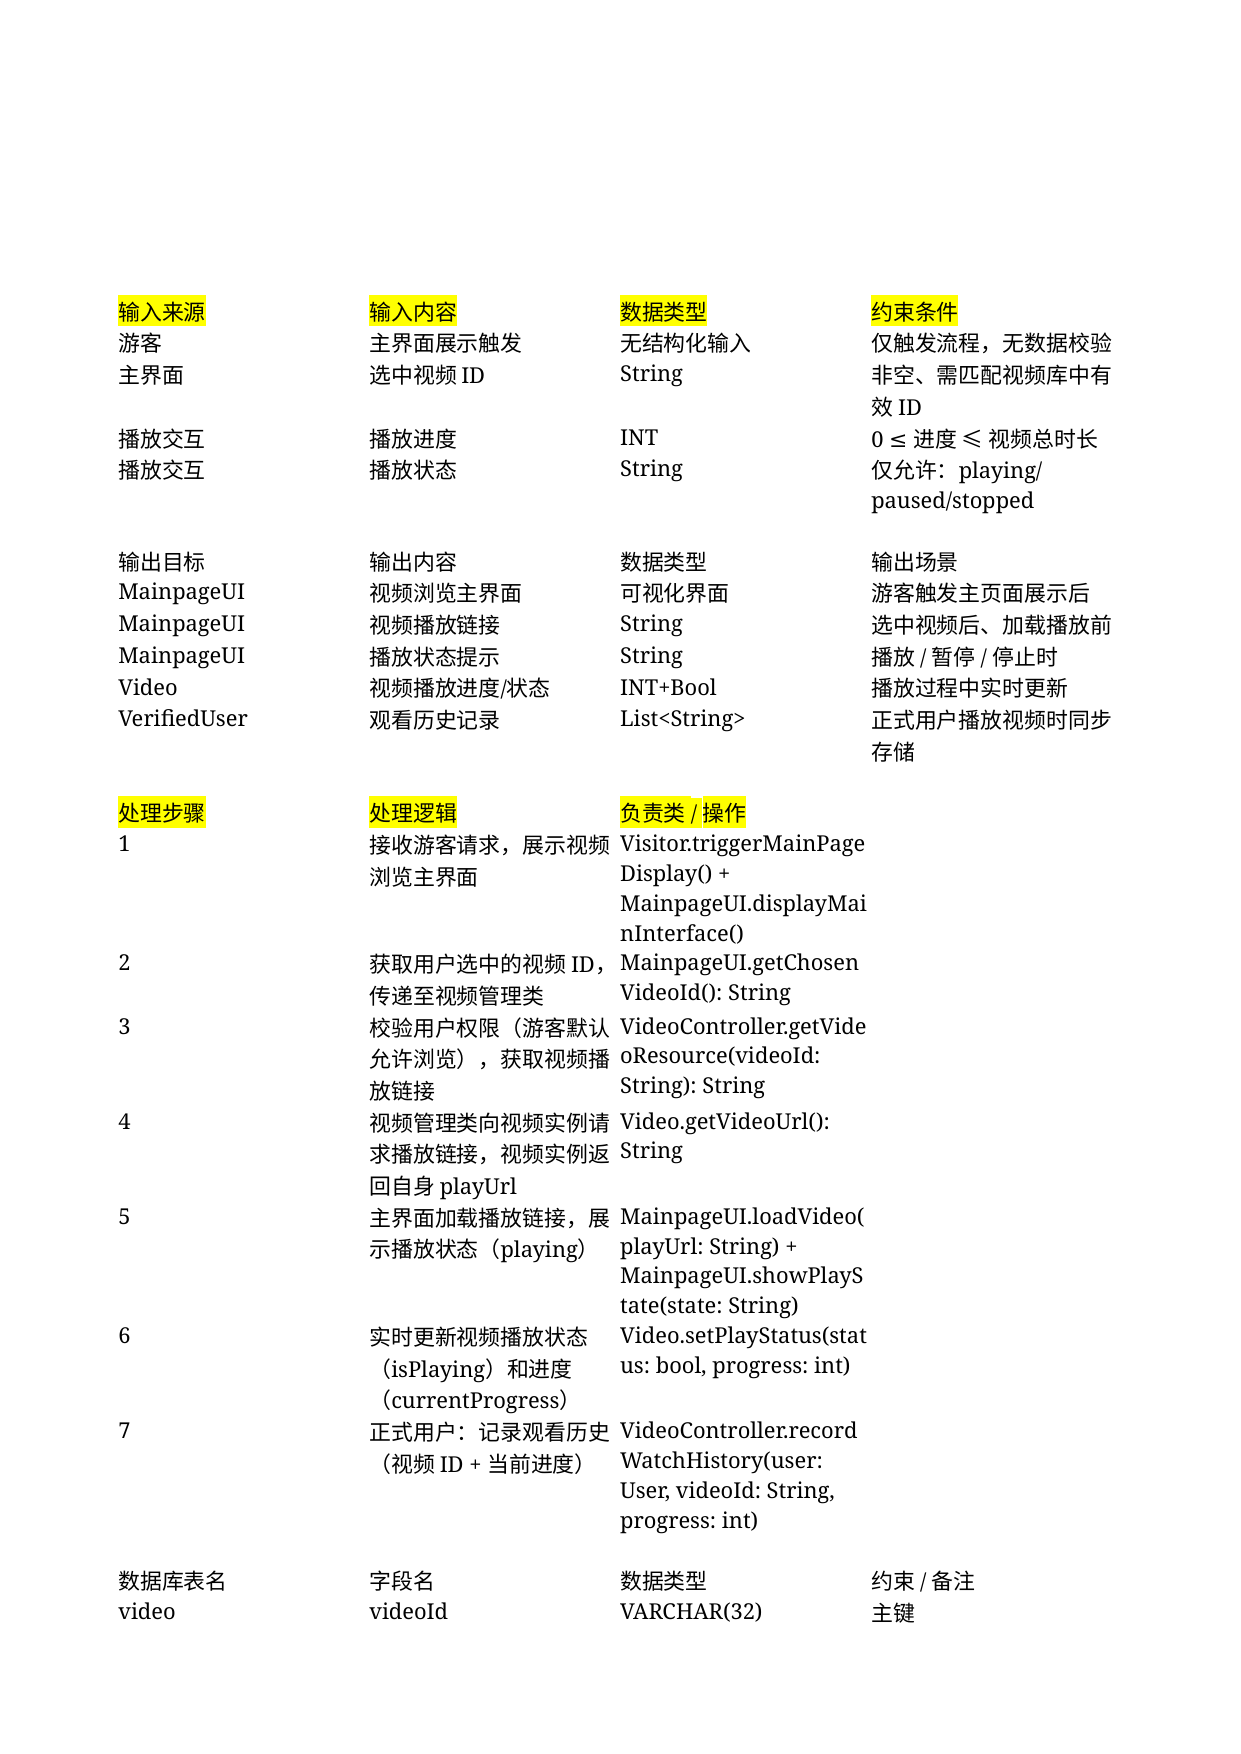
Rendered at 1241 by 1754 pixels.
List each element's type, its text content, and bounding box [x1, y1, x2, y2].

table_cell MainpageUI.getChosenVideoId(): String [620, 947, 871, 1011]
table_cell [871, 1106, 1122, 1201]
table_cell String [620, 358, 871, 422]
table_cell 播放交互 [118, 422, 369, 453]
table_cell 选中视频ID [369, 358, 620, 422]
table_cell [620, 515, 871, 545]
table_cell 正式用户：记录观看历史（视频 ID + 当前进度） [369, 1415, 620, 1534]
table_cell video [118, 1596, 369, 1628]
table_cell 3 [118, 1011, 369, 1106]
table_header 输入内容 [369, 295, 620, 326]
table_header 约束条件 [871, 295, 1122, 326]
table_cell 输出内容 [369, 545, 620, 576]
table_cell Video.getVideoUrl(): String [620, 1106, 871, 1201]
table_cell 数据类型 [620, 545, 871, 576]
table_cell 非空、需匹配视频库中有效 ID [871, 358, 1122, 422]
table_cell [787, 188, 954, 217]
table_cell 视频播放链接 [369, 608, 620, 640]
table_header 数据类型 [620, 295, 871, 326]
table_cell 实时更新视频播放状态（isPlaying）和进度（currentProgress） [369, 1320, 620, 1415]
table_cell [871, 1415, 1122, 1534]
table_cell [871, 1534, 1122, 1564]
table_cell 仅允许：playing/paused/stopped [871, 453, 1122, 515]
table_cell 无结构化输入 [620, 326, 871, 358]
table_cell MainpageUI [118, 576, 369, 608]
table_cell [871, 796, 1122, 828]
table_cell VARCHAR(32) [620, 1596, 871, 1628]
table_cell [871, 1320, 1122, 1415]
table_cell INT [620, 422, 871, 453]
table_cell [118, 188, 285, 217]
table_cell 主界面加载播放链接，展示播放状态（playing） [369, 1201, 620, 1320]
table_cell 7 [118, 1415, 369, 1534]
table_cell 可视化界面 [620, 576, 871, 608]
table_cell [871, 828, 1122, 947]
table_cell [369, 767, 620, 796]
table_cell 输出场景 [871, 545, 1122, 576]
table_cell 主界面展示触发 [369, 326, 620, 358]
table_cell [871, 1201, 1122, 1320]
table_cell 游客触发主页面展示后 [871, 576, 1122, 608]
table_cell [871, 515, 1122, 545]
table_cell videoId [369, 1596, 620, 1628]
table_cell VideoController.recordWatchHistory(user: User, videoId: String, progress: int) [620, 1415, 871, 1534]
table_cell 获取用户选中的视频 ID，传递至视频管理类 [369, 947, 620, 1011]
table_cell [118, 515, 369, 545]
table_cell [871, 1011, 1122, 1106]
table_cell [118, 767, 369, 796]
table_cell 视频浏览主界面 [369, 576, 620, 608]
table_cell 正式用户播放视频时同步存储 [871, 703, 1122, 767]
table_cell 播放过程中实时更新 [871, 671, 1122, 703]
table_cell 主界面 [118, 358, 369, 422]
table_cell 校验用户权限（游客默认允许浏览），获取视频播放链接 [369, 1011, 620, 1106]
table_cell 0 ≤ 进度 ≤ 视频总时长 [871, 422, 1122, 453]
table_cell 播放状态 [369, 453, 620, 515]
table_cell INT+Bool [620, 671, 871, 703]
table_cell 播放状态提示 [369, 640, 620, 671]
table_cell MainpageUI [118, 608, 369, 640]
table_cell Video [118, 671, 369, 703]
table_cell 播放交互 [118, 453, 369, 515]
table_cell 处理步骤 [118, 796, 369, 828]
table_cell 主键 [871, 1596, 1122, 1628]
table_cell String [620, 640, 871, 671]
table_cell VideoController.getVideoResource(videoId: String): String [620, 1011, 871, 1106]
table_cell VerifiedUser [118, 703, 369, 767]
table_cell 播放进度 [369, 422, 620, 453]
table_cell [453, 188, 620, 217]
table_cell [620, 188, 787, 217]
table_cell 视频播放进度/状态 [369, 671, 620, 703]
table_cell String [620, 453, 871, 515]
table_cell MainpageUI.loadVideo(playUrl: String) + MainpageUI.showPlayState(state: String) [620, 1201, 871, 1320]
table_cell [285, 188, 453, 217]
table_header 输入来源 [118, 295, 369, 326]
table_cell 负责类 / 操作 [620, 796, 871, 828]
table_cell [369, 515, 620, 545]
table_cell 5 [118, 1201, 369, 1320]
table_cell 字段名 [369, 1564, 620, 1596]
table_cell [620, 1534, 871, 1564]
table_cell 约束 / 备注 [871, 1564, 1122, 1596]
table_cell 接收游客请求，展示视频浏览主界面 [369, 828, 620, 947]
table_cell 视频管理类向视频实例请求播放链接，视频实例返回自身 playUrl [369, 1106, 620, 1201]
table_cell 数据库表名 [118, 1564, 369, 1596]
table_cell 处理逻辑 [369, 796, 620, 828]
table_cell String [620, 608, 871, 640]
table_cell [955, 188, 1122, 217]
table_cell MainpageUI [118, 640, 369, 671]
table_cell Visitor.triggerMainPageDisplay() + MainpageUI.displayMainInterface() [620, 828, 871, 947]
table_cell 选中视频后、加载播放前 [871, 608, 1122, 640]
table_cell [871, 767, 1122, 796]
table_cell 2 [118, 947, 369, 1011]
table_cell 观看历史记录 [369, 703, 620, 767]
table_cell [871, 947, 1122, 1011]
table_cell 仅触发流程，无数据校验 [871, 326, 1122, 358]
table_cell [620, 767, 871, 796]
table_cell 游客 [118, 326, 369, 358]
table_cell Video.setPlayStatus(status: bool, progress: int) [620, 1320, 871, 1415]
table_cell 6 [118, 1320, 369, 1415]
table_cell 播放 / 暂停 / 停止时 [871, 640, 1122, 671]
table_cell 4 [118, 1106, 369, 1201]
table_cell 输出目标 [118, 545, 369, 576]
table_cell 数据类型 [620, 1564, 871, 1596]
table_cell [118, 1534, 369, 1564]
table_cell [369, 1534, 620, 1564]
table_cell 1 [118, 828, 369, 947]
table_cell List<String> [620, 703, 871, 767]
